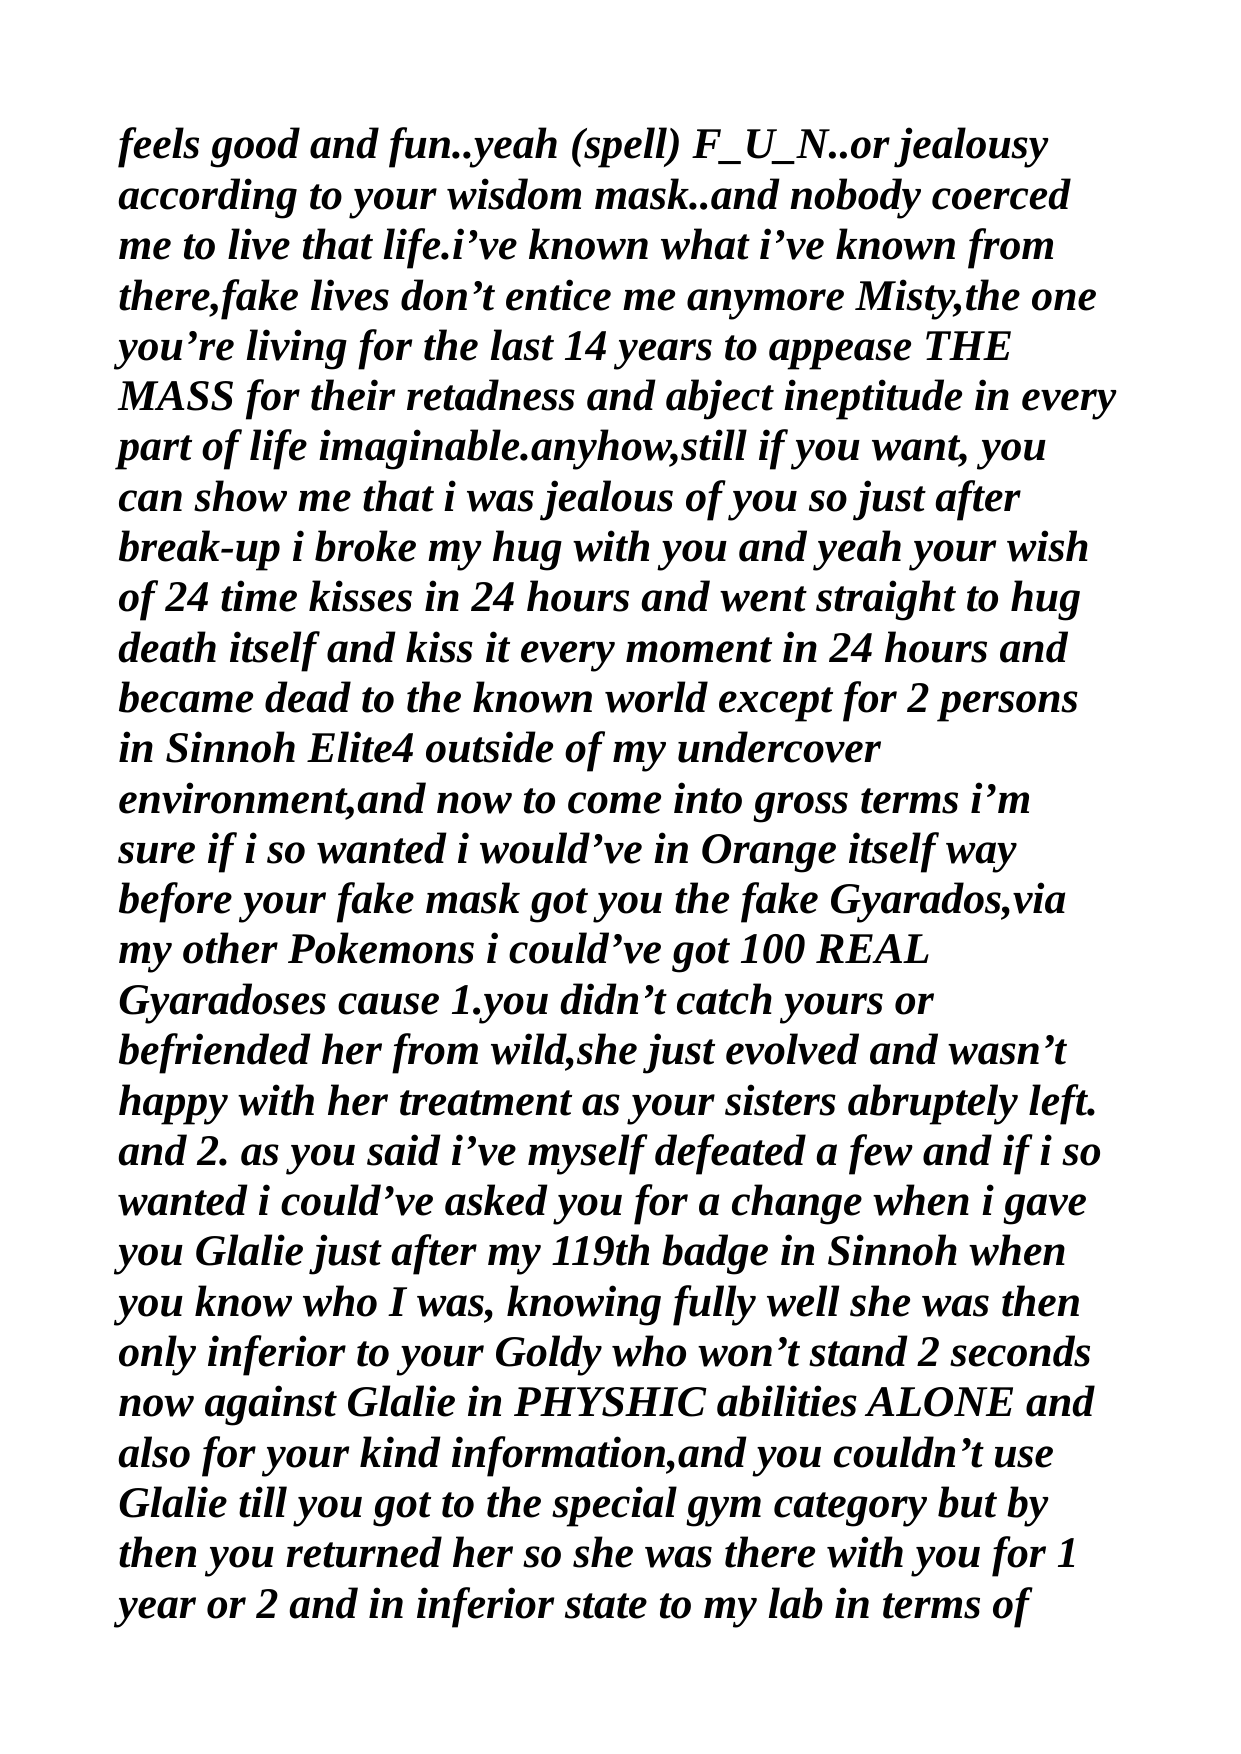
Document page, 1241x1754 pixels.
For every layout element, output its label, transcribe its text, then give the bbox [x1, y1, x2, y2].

text and 2. as you said i’ve myself defeated a few and if i so wanted i could’ve asked you for a change when i gave you Glalie just after my 119th badge in Sinnoh when you know who I was, knowing fully well she was then only inferior to your Goldy who won’t stand 2 seconds now against Glalie in PHYSHIC abilities ALONE and also for your kind information,and you couldn’t use Glalie till you got to the special gym category but by then you returned her so she was there with you for 1 year or 2 and in inferior state to my lab in terms of [118, 1124, 1122, 1627]
text feels good and fun..yeah (spell) F_U_N..or jealousy according to your wisdom mask..and nobody coerced me to live that life.i’ve known what i’ve known from there,fake lives don’t entice me anymore Misty,the one you’re living for the last 14 years to appease THE MASS for their retadness and abject ineptitude in every part of life imaginable.anyhow,still if you want, you can show me that i was jealous of you so just after break-up i broke my hug with you and yeah your wish of 24 time kisses in 24 hours and went straight to hug death itself and kiss it every moment in 24 hours and became dead to the known world except for 2 persons in Sinnoh Elite4 outside of my undercover environment,and now to come into gross terms i’m sure if i so wanted i would’ve in Orange itself way before your fake mask got you the fake Gyarados,via my other Pokemons i could’ve got 100 REAL Gyaradoses cause 1.you didn’t catch yours or befriended her from wild,she just evolved and wasn’t happy with her treatment as your sisters abruptely left. [118, 118, 1122, 1124]
